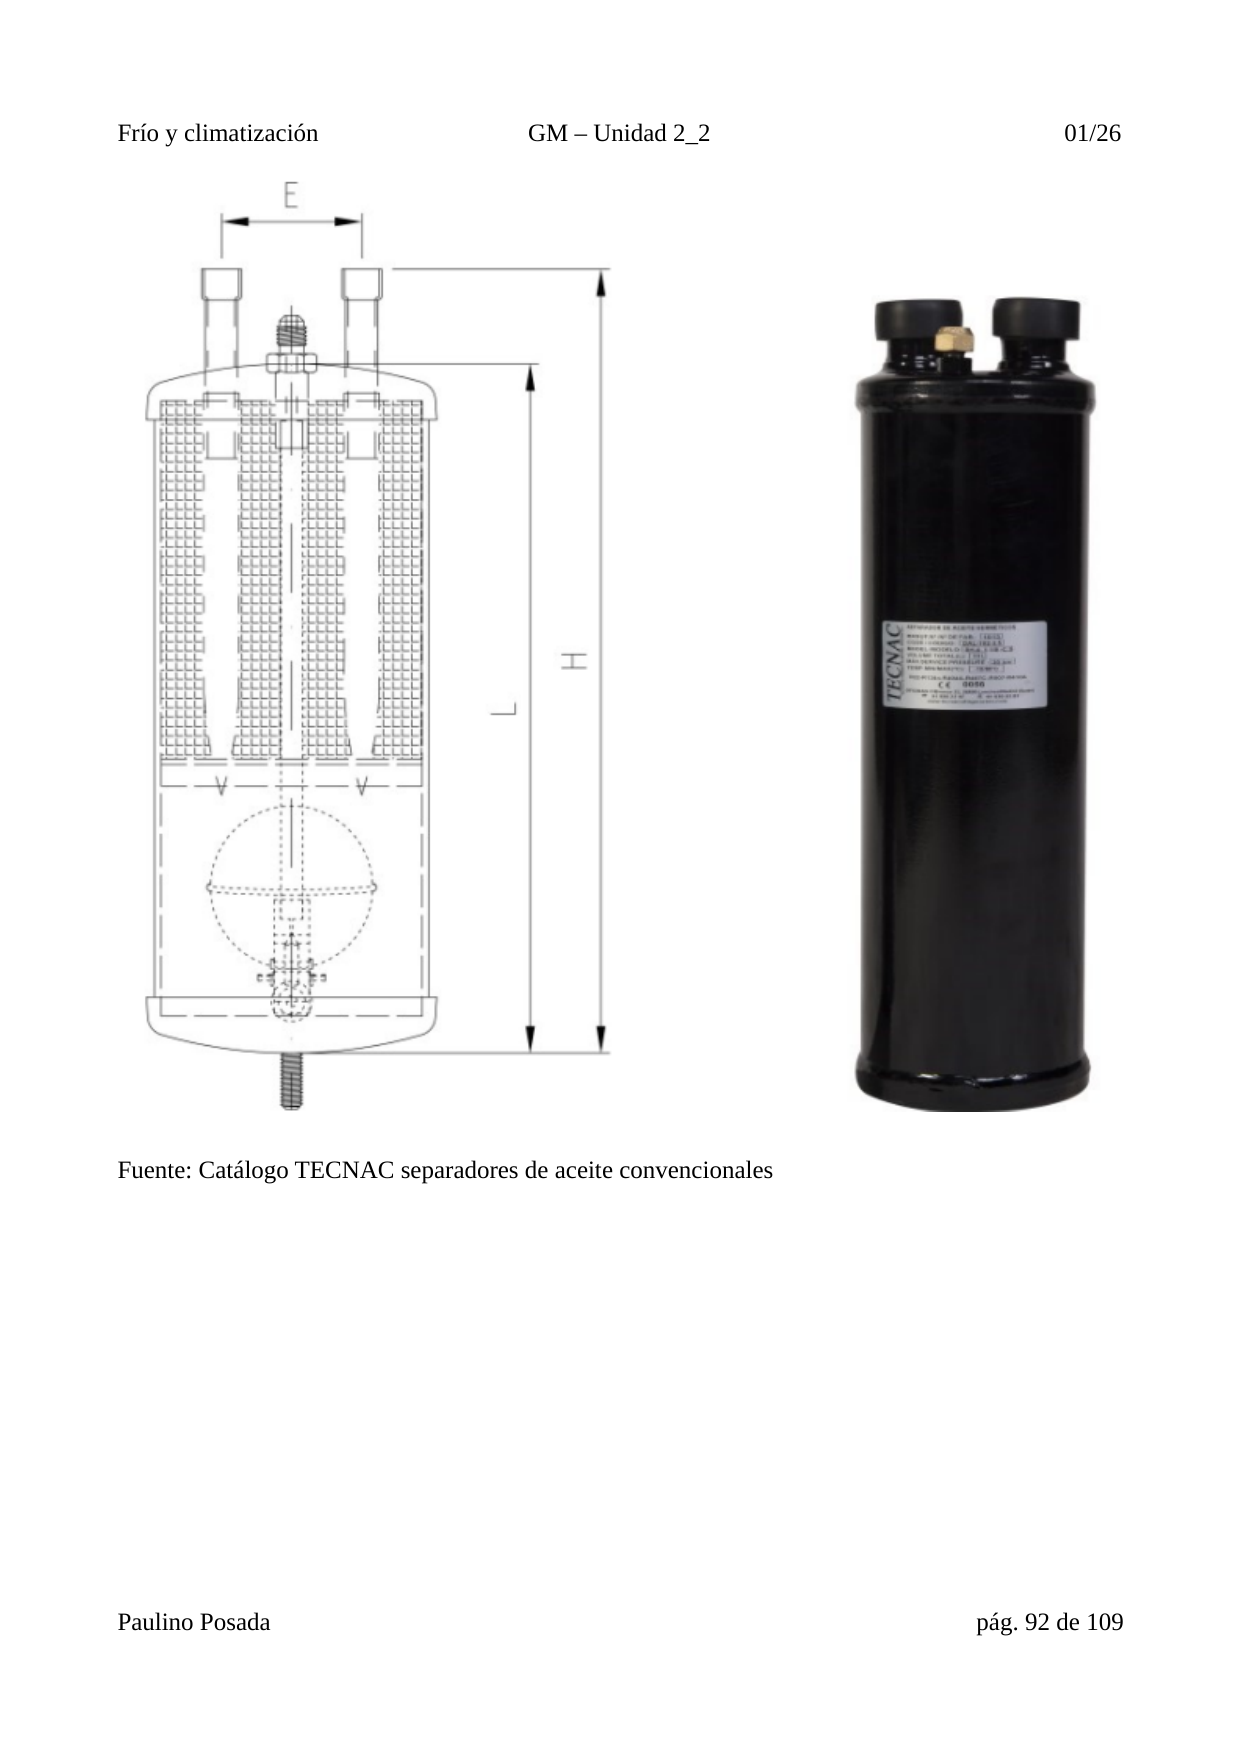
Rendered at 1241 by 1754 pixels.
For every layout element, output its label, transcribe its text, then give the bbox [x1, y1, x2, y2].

picture [839, 294, 1110, 1112]
picture [133, 176, 635, 1131]
text Fuente: Catálogo TECNAC separadores de aceite convencionales [117, 1155, 1123, 1184]
